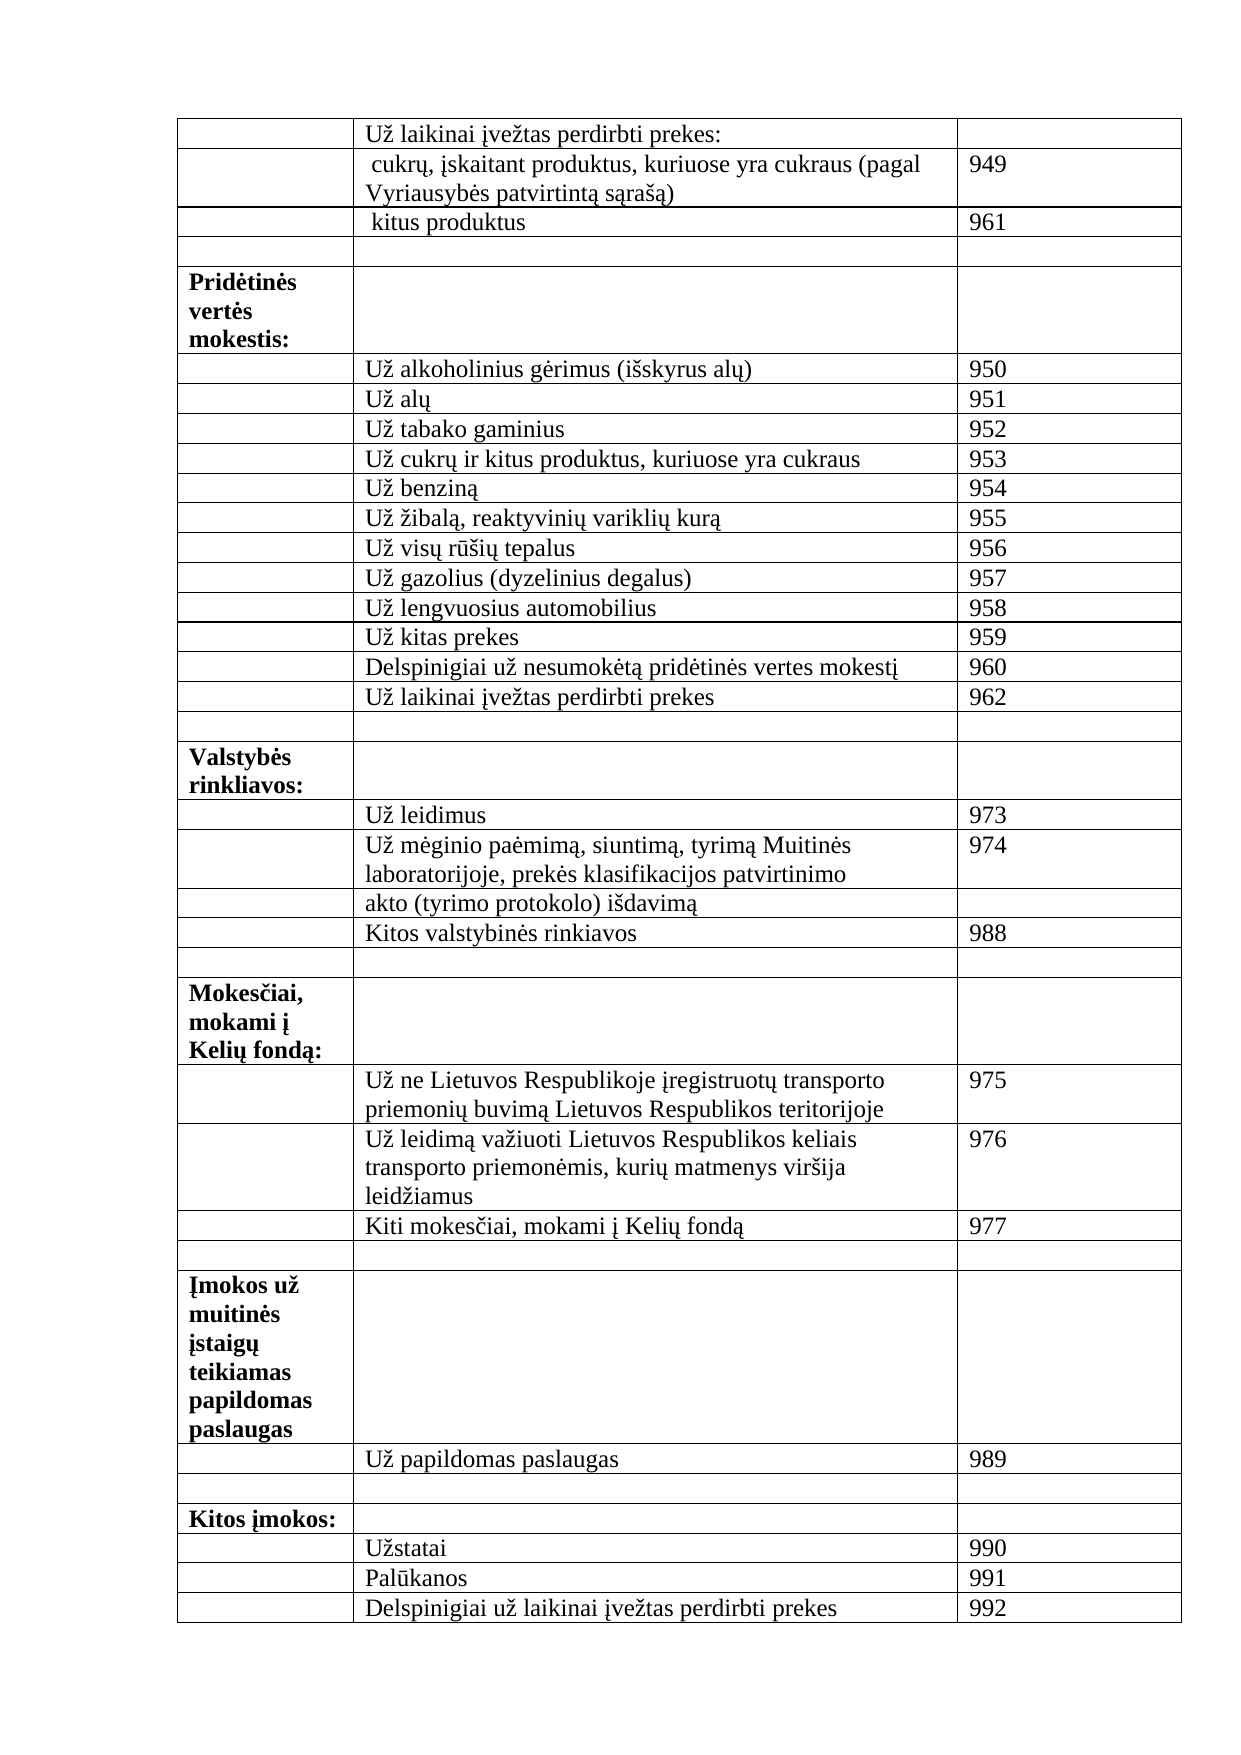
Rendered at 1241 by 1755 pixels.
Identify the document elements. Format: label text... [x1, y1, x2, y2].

table_cell Kitos valstybinės rinkiavos [354, 918, 957, 947]
table_cell [178, 208, 353, 236]
table_cell [178, 563, 353, 592]
table_cell [354, 978, 957, 1064]
table_cell [178, 414, 353, 443]
table_cell Delspinigiai už nesumokėtą pridėtinės vertes mokestį [354, 652, 957, 681]
table_cell [178, 384, 353, 413]
table_cell Valstybės rinkliavos: [178, 742, 353, 799]
table_cell [958, 1271, 1181, 1443]
table_cell 990 [958, 1534, 1181, 1562]
table_cell [178, 503, 353, 532]
table_cell [958, 1241, 1181, 1269]
table_cell [178, 1534, 353, 1562]
table_cell [178, 593, 353, 621]
table_cell Už cukrų ir kitus produktus, kuriuose yra cukraus [354, 444, 957, 472]
table_cell [958, 948, 1181, 977]
table_cell [958, 712, 1181, 741]
table_cell [178, 1241, 353, 1269]
table_cell [354, 1504, 957, 1532]
table_cell [178, 354, 353, 383]
table_cell 992 [958, 1593, 1181, 1622]
table_cell [958, 1504, 1181, 1532]
table_cell [178, 682, 353, 711]
table_cell Mokesčiai, mokami į Kelių fondą: [178, 978, 353, 1064]
table_cell 975 [958, 1065, 1181, 1123]
table_cell [178, 149, 353, 206]
table_cell Užstatai [354, 1534, 957, 1562]
table_cell 959 [958, 623, 1181, 651]
table_cell [178, 1563, 353, 1592]
table_cell 955 [958, 503, 1181, 532]
table_cell [178, 1124, 353, 1210]
table_cell [178, 948, 353, 977]
table_cell [178, 444, 353, 472]
table_cell 957 [958, 563, 1181, 592]
table_cell 954 [958, 474, 1181, 502]
table_cell Palūkanos [354, 1563, 957, 1592]
table_cell kitus produktus [354, 208, 957, 236]
table_cell [178, 1593, 353, 1622]
table_cell Kiti mokesčiai, mokami į Kelių fondą [354, 1211, 957, 1240]
table_cell [178, 830, 353, 887]
table_cell [178, 1065, 353, 1123]
table_cell [178, 1211, 353, 1240]
table_cell [958, 889, 1181, 917]
table_cell 952 [958, 414, 1181, 443]
table_cell cukrų, įskaitant produktus, kuriuose yra cukraus (pagal Vyriausybės patvirtintą sąrašą) [354, 149, 957, 206]
table_cell 949 [958, 149, 1181, 206]
table_cell [178, 889, 353, 917]
table_cell Įmokos už muitinės įstaigų teikiamas papildomas paslaugas [178, 1271, 353, 1443]
table_cell Už tabako gaminius [354, 414, 957, 443]
table_cell Už mėginio paėmimą, siuntimą, tyrimą Muitinės laboratorijoje, prekės klasifikacijos patvirtinimo [354, 830, 957, 887]
table_cell [178, 1474, 353, 1503]
table_cell [354, 712, 957, 741]
table_cell 973 [958, 800, 1181, 829]
table_cell [178, 800, 353, 829]
table_cell 962 [958, 682, 1181, 711]
table_cell [958, 267, 1181, 353]
table_cell 974 [958, 830, 1181, 887]
table_cell [354, 742, 957, 799]
table_cell [958, 237, 1181, 266]
table_cell [178, 918, 353, 947]
table_cell Kitos įmokos: [178, 1504, 353, 1532]
table_cell Už alkoholinius gėrimus (išskyrus alų) [354, 354, 957, 383]
table_cell 976 [958, 1124, 1181, 1210]
table_cell Už alų [354, 384, 957, 413]
table_cell [178, 474, 353, 502]
table_cell [178, 119, 353, 148]
table_cell 958 [958, 593, 1181, 621]
table_cell 953 [958, 444, 1181, 472]
table_cell [178, 237, 353, 266]
table_cell Už žibalą, reaktyvinių variklių kurą [354, 503, 957, 532]
table_cell 961 [958, 208, 1181, 236]
table_cell 989 [958, 1444, 1181, 1473]
table_cell Už laikinai įvežtas perdirbti prekes: [354, 119, 957, 148]
table_cell Už benziną [354, 474, 957, 502]
table_cell Už lengvuosius automobilius [354, 593, 957, 621]
table_cell Už gazolius (dyzelinius degalus) [354, 563, 957, 592]
table_cell [178, 1444, 353, 1473]
table_cell akto (tyrimo protokolo) išdavimą [354, 889, 957, 917]
table_cell Už leidimus [354, 800, 957, 829]
table_cell [178, 623, 353, 651]
table_cell [178, 712, 353, 741]
table_cell 956 [958, 533, 1181, 562]
table_cell 991 [958, 1563, 1181, 1592]
table_cell 960 [958, 652, 1181, 681]
table_cell [354, 1271, 957, 1443]
table_cell [958, 119, 1181, 148]
table_cell Delspinigiai už laikinai įvežtas perdirbti prekes [354, 1593, 957, 1622]
table_cell [354, 1474, 957, 1503]
table_cell [354, 1241, 957, 1269]
table_cell [354, 948, 957, 977]
table_cell [178, 533, 353, 562]
table_cell Už kitas prekes [354, 623, 957, 651]
table_cell Už leidimą važiuoti Lietuvos Respublikos keliais transporto priemonėmis, kurių matmenys viršija leidžiamus [354, 1124, 957, 1210]
table_cell [354, 237, 957, 266]
table_cell Pridėtinės vertės mokestis: [178, 267, 353, 353]
table_cell 988 [958, 918, 1181, 947]
table_cell [178, 652, 353, 681]
table_cell [354, 267, 957, 353]
table_cell Už visų rūšių tepalus [354, 533, 957, 562]
table_cell [958, 1474, 1181, 1503]
table_cell 950 [958, 354, 1181, 383]
table_cell Už laikinai įvežtas perdirbti prekes [354, 682, 957, 711]
table_cell Už papildomas paslaugas [354, 1444, 957, 1473]
table_cell Už ne Lietuvos Respublikoje įregistruotų transporto priemonių buvimą Lietuvos Respublikos teritorijoje [354, 1065, 957, 1123]
table_cell 977 [958, 1211, 1181, 1240]
table_cell [958, 978, 1181, 1064]
table_cell 951 [958, 384, 1181, 413]
table_cell [958, 742, 1181, 799]
